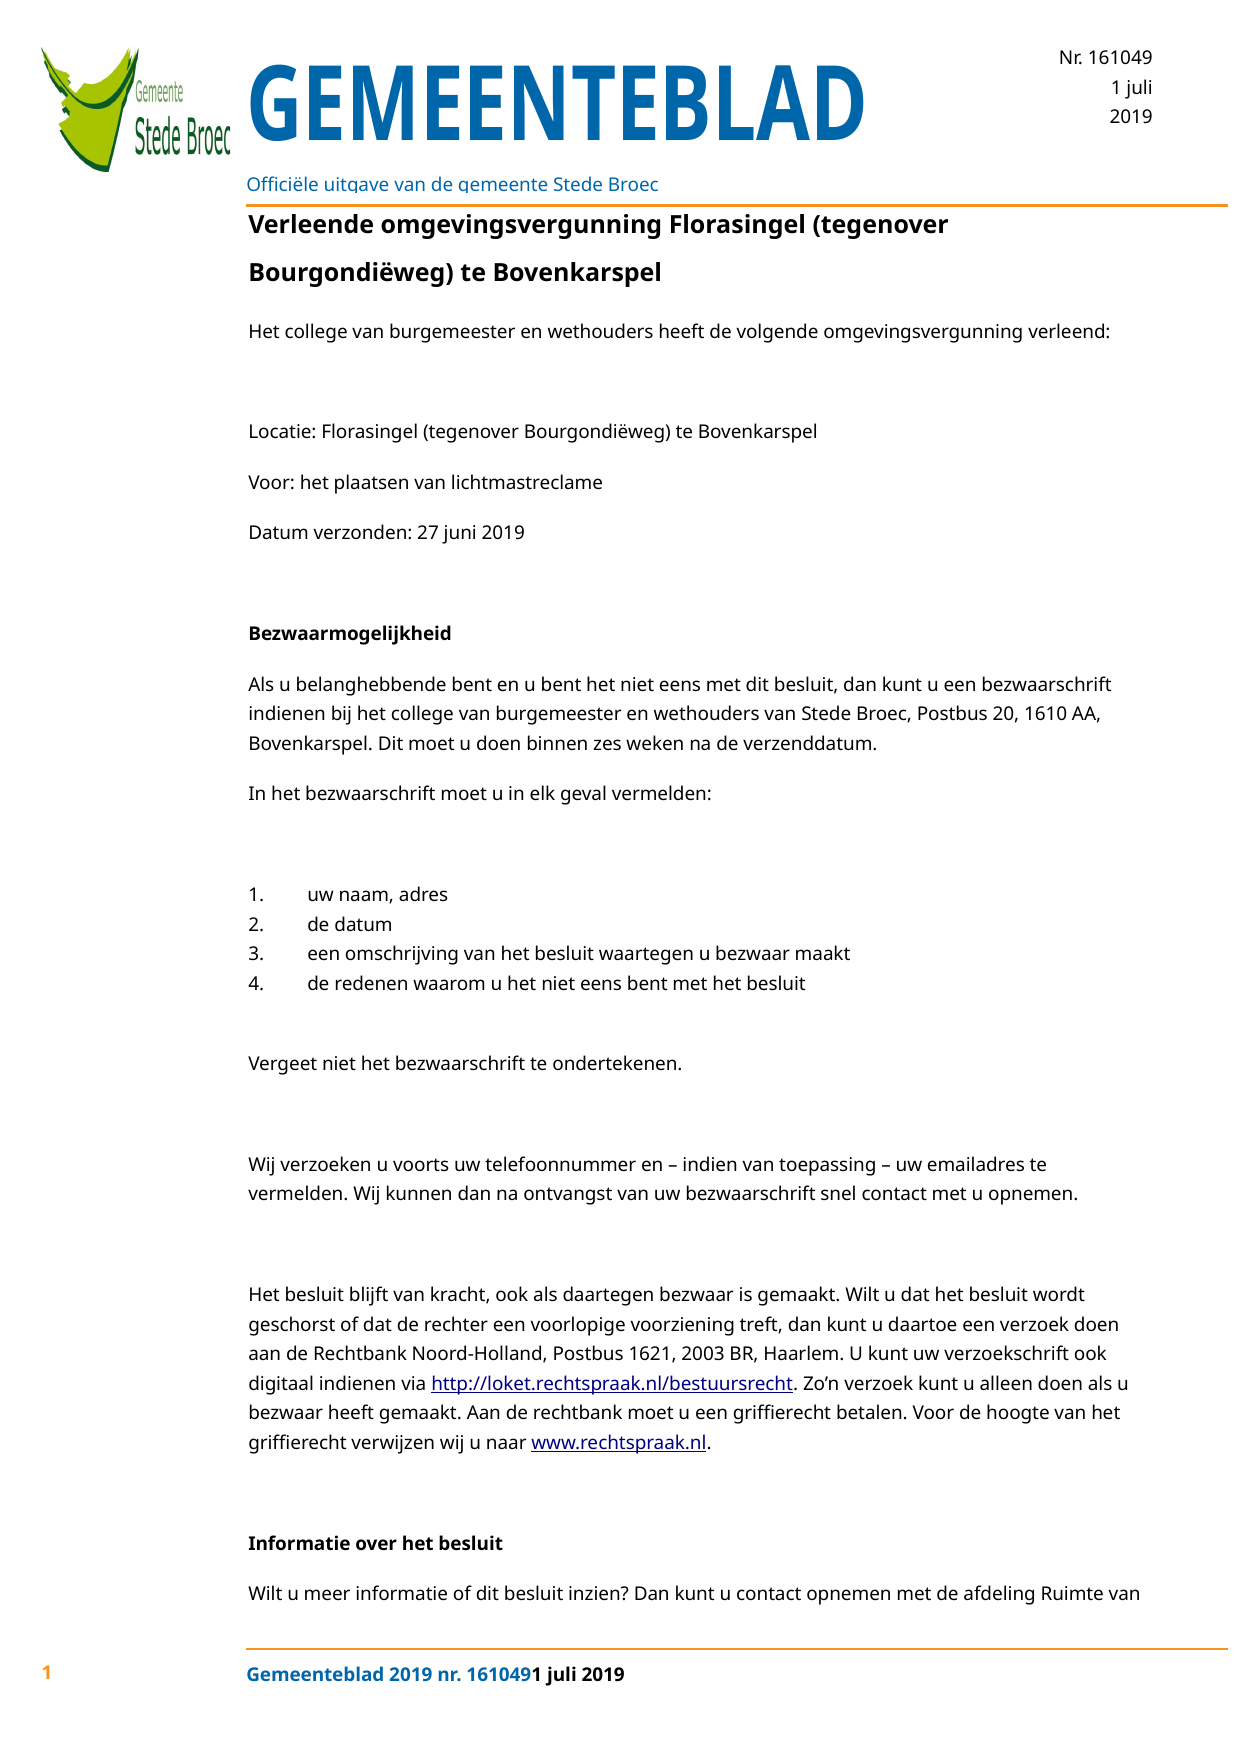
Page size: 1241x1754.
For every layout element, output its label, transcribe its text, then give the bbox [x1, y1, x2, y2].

text Datum verzonden: 27 juni 2019 [248, 519, 1152, 545]
text Wilt u meer informatie of dit besluit inzien? Dan kunt u contact opnemen met de afdeling Ruimte van [248, 1580, 1152, 1606]
text In het bezwaarschrift moet u in elk geval vermelden: [248, 780, 1152, 806]
list een omschrijving van het besluit waartegen u bezwaar maakt [248, 940, 1152, 966]
picture [41, 47, 231, 172]
text Verleende omgevingsvergunning Florasingel (tegenover Bourgondiëweg) te Bovenkarspel [248, 207, 1152, 288]
list de datum [248, 911, 1152, 937]
text Informatie over het besluit [248, 1530, 1152, 1556]
text Als u belanghebbende bent en u bent het niet eens met dit besluit, dan kunt u een bezwaarschrift indienen bij het college van burgemeester en wethouders van Stede Broec, Postbus 20, 1610 AA, Bovenkarspel. Dit moet u doen binnen zes weken na de verzenddatum. [248, 671, 1152, 756]
list de redenen waarom u het niet eens bent met het besluit [248, 970, 1152, 996]
list uw naam, adres [248, 881, 1152, 907]
text Het besluit blijft van kracht, ook als daartegen bezwaar is gemaakt. Wilt u dat het besluit wordt geschorst of dat de rechter een voorlopige voorziening treft, dan kunt u daartoe een verzoek doen aan de Rechtbank Noord-Holland, Postbus 1621, 2003 BR, Haarlem. U kunt uw verzoekschrift ook digitaal indienen via http://loket.rechtspraak.nl/bestuursrecht. Zo’n verzoek kunt u alleen doen als u bezwaar heeft gemaakt. Aan de rechtbank moet u een griffierecht betalen. Voor de hoogte van het griffierecht verwijzen wij u naar www.rechtspraak.nl. [248, 1281, 1152, 1455]
text Het college van burgemeester en wethouders heeft de volgende omgevingsvergunning verleend: [248, 318, 1152, 344]
text Voor: het plaatsen van lichtmastreclame [248, 469, 1152, 495]
text Wij verzoeken u voorts uw telefoonnummer en – indien van toepassing – uw emailadres te vermelden. Wij kunnen dan na ontvangst van uw bezwaarschrift snel contact met u opnemen. [248, 1151, 1152, 1206]
text Vergeet niet het bezwaarschrift te ondertekenen. [248, 1050, 1152, 1076]
text Bezwaarmogelijkheid [248, 620, 1152, 646]
text Locatie: Florasingel (tegenover Bourgondiëweg) te Bovenkarspel [248, 419, 1152, 444]
